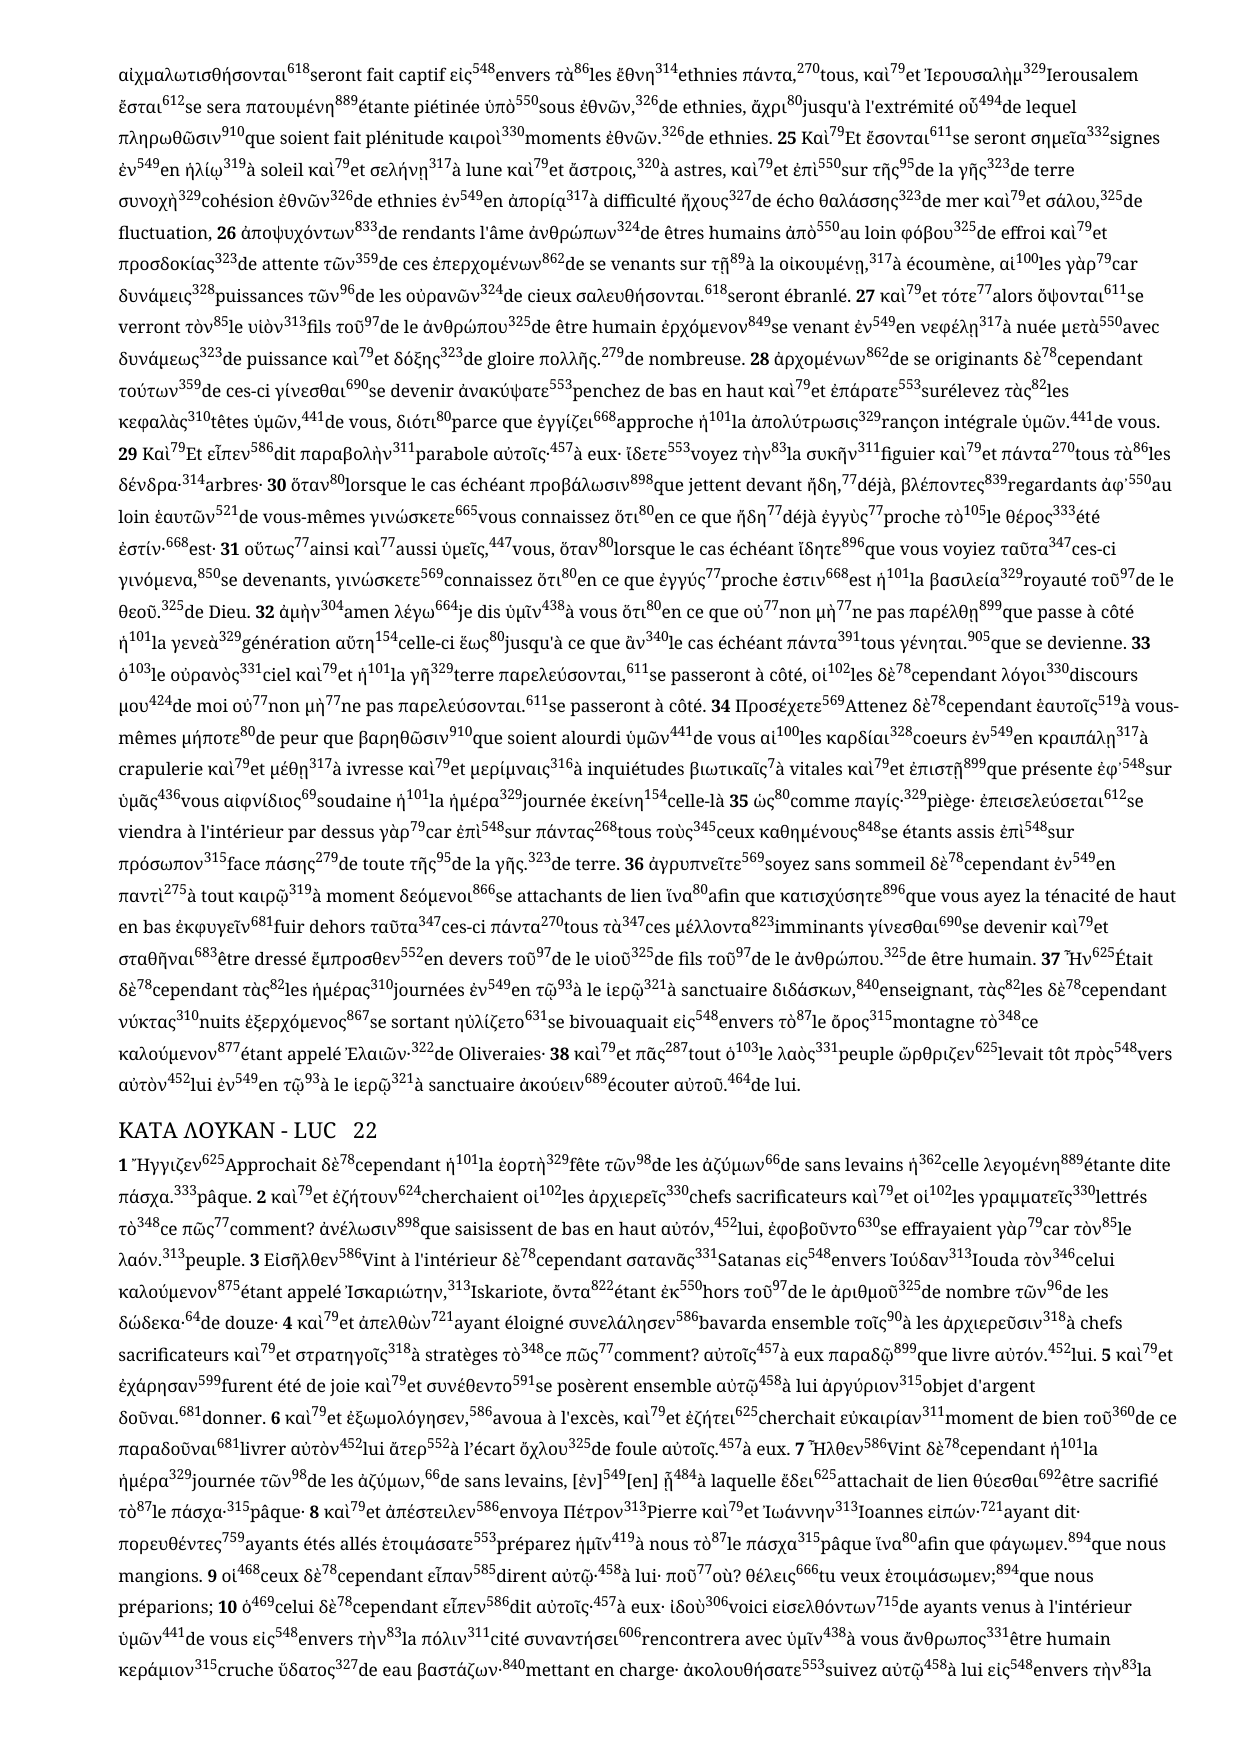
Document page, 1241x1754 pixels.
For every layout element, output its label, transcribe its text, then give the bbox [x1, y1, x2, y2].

text 1 Ἤγγιζεν625Approchait δὲ78cependant ἡ101la ἑορτὴ329fête τῶν98de les ἀζύμων66de sans levains ἡ362celle λεγομένη889étante dite πάσχα.333pâque. 2 καὶ79et ἐζήτουν624cherchaient οἱ102les ἀρχιερεῖς330chefs sacrificateurs καὶ79et οἱ102les γραμματεῖς330lettrés τὸ348ce πῶς77comment? ἀνέλωσιν898que saisissent de bas en haut αὐτόν,452lui, ἐφοβοῦντο630se effrayaient γὰρ79car τὸν85le λαόν.313peuple. 3 Εἰσῆλθεν586Vint à l'intérieur δὲ78cependant σατανᾶς331Satanas εἰς548envers Ἰούδαν313Iouda τὸν346celui καλούμενον875étant appelé Ἰσκαριώτην,313Iskariote, ὄντα822étant ἐκ550hors τοῦ97de le ἀριθμοῦ325de nombre τῶν96de les δώδεκα·64de douze· 4 καὶ79et ἀπελθὼν721ayant éloigné συνελάλησεν586bavarda ensemble τοῖς90à les ἀρχιερεῦσιν318à chefs sacrificateurs καὶ79et στρατηγοῖς318à stratèges τὸ348ce πῶς77comment? αὐτοῖς457à eux παραδῷ899que livre αὐτόν.452lui. 5 καὶ79et ἐχάρησαν599furent été de joie καὶ79et συνέθεντο591se posèrent ensemble αὐτῷ458à lui ἀργύριον315objet d'argent δοῦναι.681donner. 6 καὶ79et ἐξωμολόγησεν,586avoua à l'excès, καὶ79et ἐζήτει625cherchait εὐκαιρίαν311moment de bien τοῦ360de ce παραδοῦναι681livrer αὐτὸν452lui ἄτερ552à l’écart ὄχλου325de foule αὐτοῖς.457à eux. 7 Ἦλθεν586Vint δὲ78cependant ἡ101la ἡμέρα329journée τῶν98de les ἀζύμων,66de sans levains, [ἐν]549[en] ᾗ484à laquelle ἔδει625attachait de lien θύεσθαι692être sacrifié τὸ87le πάσχα·315pâque· 8 καὶ79et ἀπέστειλεν586envoya Πέτρον313Pierre καὶ79et Ἰωάννην313Ioannes εἰπών·721ayant dit· πορευθέντες759ayants étés allés ἑτοιμάσατε553préparez ἡμῖν419à nous τὸ87le πάσχα315pâque ἵνα80afin que φάγωμεν.894que nous mangions. 9 οἱ468ceux δὲ78cependant εἶπαν585dirent αὐτῷ·458à lui· ποῦ77où? θέλεις666tu veux ἑτοιμάσωμεν;894que nous préparions; 10 ὁ469celui δὲ78cependant εἶπεν586dit αὐτοῖς·457à eux· ἰδοὺ306voici εἰσελθόντων715de ayants venus à l'intérieur ὑμῶν441de vous εἰς548envers τὴν83la πόλιν311cité συναντήσει606rencontrera avec ὑμῖν438à vous ἄνθρωπος331être humain κεράμιον315cruche ὕδατος327de eau βαστάζων·840mettant en charge· ἀκολουθήσατε553suivez αὐτῷ458à lui εἰς548envers τὴν83la οἰκίαν311maison d'habitation εἰς548envers ἣν478laquelle εἰσπορεύεται,674se va à l'intérieur, 11 καὶ79et ἐρεῖτε603vous direz τῷ91à le οἰκοδεσπότῃ319à despote de maison τῆς95de la οἰκίας·323de maison d'habitation· λέγει668dit σοι439à toi ὁ103le διδάσκαλος·331enseignant· ποῦ77où? ἐστιν668est τὸ105le κατάλυμα333salle de déliage ὅπου77là où τὸ87le πάσχα315pâque μετὰ550avec τῶν96de les μαθητῶν324de disciples μου424de moi φάγω;895que je mange; 12 κἀκεῖνος364et celui-là ὑμῖν438à vous δείξει606montrera ἀνάγαιον315chambre haute μέγα6grand ἐστρωμένον·798ayant été étendu· ἐκεῖ77là ἑτοιμάσατε.553préparez. 13 ἀπελθόντες720ayants éloignés δὲ78cependant εὗρον585trouvèrent καθὼς77de haut en bas comme εἰρήκει659avait dit αὐτοῖς457à eux καὶ79et ἡτοίμασαν585préparèrent τὸ87le πάσχα.315pâque. 14 Καὶ79Et ὅτε80lorsque ἐγένετο592se devint ἡ101la ὥρα,329heure, ἀνέπεσεν586tomba de bas en haut καὶ79et οἱ102les ἀπόστολοι330envoyés σὺν549avec αὐτῷ.458à lui. 15 καὶ79et εἶπεν586dit πρὸς548vers αὐτούς·451eux· ἐπιθυμίᾳ317à désir en fureur ἐπεθύμησα582je désirai en fureur τοῦτο140ce-ci τὸ87le πάσχα315pâque φαγεῖν681manger μεθ᾽550avec ὑμῶν441de vous πρὸ550d'avant τοῦ360de ce με417moi παθεῖν·681souffrir· 16 λέγω664je dis γὰρ79car ὑμῖν438à vous ὅτι80en ce que οὐ77non μὴ77ne pas φάγω895que je mange αὐτὸ454lui ἕως551jusqu'à ce que ὅτου494de lequel un quelconque πληρωθῇ911que soit fait plénitude ἐν549en τῇ89à la βασιλείᾳ317à royauté τοῦ97de le θεοῦ.325de Dieu. 17 καὶ79et δεξάμενος740se ayant accepté ποτήριον315récipient à boire εὐχαριστήσας721ayant rendu grâce εἶπεν·586dit· λάβετε553prenez τοῦτο348ce-ci καὶ79et διαμερίσατε553partagez en séparant εἰς548envers ἑαυτούς·527eux-mêmes· 18 λέγω664je dis γὰρ79car ὑμῖν,438à vous, [ὅτι]80[en ce que] οὐ77non μὴ77ne pas πίω895que je boive ἀπὸ550au loin τοῦ360de ce νῦν77maintenant ἀπὸ550au loin τοῦ99de le γενήματος327de progéniture τῆς95de la ἀμπέλου323de vigne ἕως80jusqu'à ce que οὗ494de lequel ἡ101la βασιλεία329royauté τοῦ97de le θεοῦ325de Dieu ἔλθῃ.899que vienne. 19 Καὶ79Et λαβὼν721ayant pris ἄρτον313pain εὐχαριστήσας721ayant rendu grâce ἔκλασεν586cassa καὶ79et ἔδωκεν586donna αὐτοῖς457à eux λέγων·840disant· τοῦτό366ce-ci ἐστιν668est τὸ105le σῶμά333corps μου424de moi τὸ500ce ὑπὲρ550au-dessus ὑμῶν441de vous διδόμενον·893étant donné· τοῦτο348ce-ci ποιεῖτε569faites εἰς548envers τὴν83la ἐμὴν216mienne ἀνάμνησιν.311anamnèse. 20 καὶ77aussi τὸ87le ποτήριον315récipient à boire ὡσαύτως77de même μετὰ548après τὸ482ce δειπνῆσαι,681dîner, λέγων·840disant· τοῦτο158ce-ci τὸ105le ποτήριον333récipient à boire ἡ101la καινὴ20nouvelle διαθήκη329disposition ἐν549en τῷ93à le αἵματί321à sang μου424de moi τὸ500ce ὑπὲρ550au-dessus ὑμῶν441de vous ἐκχυννόμενον.893étant déversé. 21 Πλὴν79Toutefois ἰδοὺ306voici ἡ101la χεὶρ329main τοῦ358de celui παραδιδόντος834de livrant με417moi μετ᾽550avec ἐμοῦ424de moi ἐπὶ550sur τῆς95de la τραπέζης.323de table. 22 ὅτι80en ce que ὁ103le υἱὸς331fils μὲν79certes τοῦ97de le ἀνθρώπου325de être humain κατὰ548selon τὸ348ce ὡρισμένον798ayant été limité πορεύεται,674se va, πλὴν79toutefois οὐαὶ304Ouai τῷ91à le ἀνθρώπῳ319à être humain ἐκείνῳ144à celui-là δι᾽550par οὗ492de lequel παραδίδοται.680est livré. 23 καὶ79et αὐτοὶ468eux ἤρξαντο591se originèrent συζητεῖν689chercher ensemble πρὸς548vers ἑαυτοὺς527eux-mêmes τὸ348ce τίς410quel ἄρα77par conséquent εἴη700que soit ἐξ550hors αὐτῶν463de eux ὁ498celui τοῦτο348ce-ci μέλλων840imminant πράσσειν.689pratiquer. 24 Ἐγένετο592Se devint δὲ78cependant καὶ77aussi φιλονεικία329affection au conflit ἐν549en αὐτοῖς,457à eux, τὸ366ce τίς410quel αὐτῶν463de eux δοκεῖ668estime εἶναι689être μείζων.47plus grand. 25 ὁ469celui δὲ78cependant εἶπεν586dit αὐτοῖς·457à eux· οἱ102les βασιλεῖς330rois τῶν98de les ἐθνῶν326de ethnies κυριεύουσιν667maîtrisent αὐτῶν465de eux καὶ79et οἱ363ceux ἐξουσιάζοντες839dominants en autorité αὐτῶν465de eux εὐεργέται330travailleurs au bien καλοῦνται.679sont appelés. 26 ὑμεῖς447vous δὲ78cependant οὐχ77non οὕτως,77ainsi, ἀλλ᾽79mais ὁ103le μείζων71plus grand ἐν549en ὑμῖν438à vous γενέσθω560se devienne ὡς80comme ὁ103le νεώτερος71plus jeune καὶ79et ὁ364celui ἡγούμενος867se gouvernant ὡς80comme ὁ364celui διακονῶν.840servant. 27 τίς410quel γὰρ79car μείζων,47plus grand, ὁ364celui ἀνακείμενος867se couchant de bas en haut ἢ79ou ὁ364celui διακονῶν;840servant; οὐχὶ340non pas ὁ364celui ἀνακείμενος;867se couchant de bas en haut; ἐγὼ431moi δὲ78cependant ἐν549en μέσῳ61à au milieu ὑμῶν441de vous εἰμι664je suis ὡς80comme ὁ364celui διακονῶν.840servant. 28 Ὑμεῖς447Vous δέ78cependant ἐστε665vous êtes οἱ363ceux διαμεμενηκότες782ayants restés constamment μετ᾽550avec ἐμοῦ424de moi ἐν549en τοῖς90à les πειρασμοῖς318à tentations μου·424de moi· 29 κἀγὼ431et moi διατίθεμαι670je me dispose ὑμῖν438à vous καθὼς77de haut en bas comme διέθετό592se disposa μοι420à moi ὁ103le πατήρ331père μου424de moi βασιλείαν,311royauté, 30 ἵνα80afin que ἔσθητε918que vous mangiez καὶ79et πίνητε918que vous buviez ἐπὶ550sur τῆς95de la τραπέζης323de table μου424de moi ἐν549en τῇ89à la βασιλείᾳ317à royauté μου,424de moi, καὶ79et καθήσεσθε609vous vous serez assis ἐπὶ550sur θρόνων324de trônes τὰς82les δώδεκα176douze φυλὰς310tribus κρίνοντες839jugeants τοῦ97de le Ἰσραήλ.325de Israël. 31 Σίμων337Simon Σίμων,337Simon, ἰδοὺ306voici ὁ103le σατανᾶς331Satanas ἐξῃτήσατο592se demanda dehors ὑμᾶς436vous τοῦ360de ce σινιάσαι681tamiser ὡς80comme τὸν85le σῖτον·313froment· 32 ἐγὼ431moi δὲ78cependant ἐδεήθην596je fus attaché de lien περὶ550autour σοῦ442de toi ἵνα80afin que μὴ77ne pas ἐκλίπῃ899que éclipse ἡ101la πίστις329croyance σου·442de toi· καὶ79et σύ448toi ποτε77à un moment ἐπιστρέψας721ayant tourné sur στήρισον554fixe τοὺς84les ἀδελφούς312frères σου.442de toi. 33 ὁ469celui δὲ78cependant εἶπεν586dit αὐτῷ·458à lui· κύριε,337Maître, μετὰ550avec σοῦ442de toi ἕτοιμός47prêt εἰμι664je suis καὶ79et εἰς548envers φυλακὴν311gardiennage καὶ79et εἰς548envers θάνατον313trépas πορεύεσθαι.690se aller. 34 ὁ469celui δὲ78cependant εἶπεν·586dit· λέγω664je dis σοι,439à toi, Πέτρε,337Pierre, οὐ77non φωνήσει606sonnera de voix σήμερον77aujourd'hui ἀλέκτωρ331coq ἕως80jusqu'à ce que τρίς77trois fois με417moi ἀπαρνήσῃ610tu te nieras au loin εἰδέναι.686avoir su. 35 Καὶ79Et εἶπεν586dit αὐτοῖς·457à eux· ὅτε80lorsque ἀπέστειλα582j'envoyai ὑμᾶς436vous ἄτερ552à l’écart βαλλαντίου327de bourse καὶ79et πήρας323de besace καὶ79et ὑποδημάτων,326de souliers, μή340ne pas τινος386de un quelconque ὑστερήσατε;583vous manquâtes; οἱ468ceux δὲ78cependant εἶπαν·585dirent· οὐθενός.386de aucun. 36 εἶπεν586dit δὲ78cependant αὐτοῖς·457à eux· ἀλλὰ79mais νῦν77maintenant ὁ364celui ἔχων840ayant βαλλάντιον315bourse ἀράτω,556lève, ὁμοίως77semblablement καὶ77aussi πήραν,311besace, καὶ79et ὁ364celui μὴ77ne pas ἔχων840ayant πωλησάτω556troque τὸ87le ἱμάτιον315himation αὐτοῦ464de lui καὶ79et ἀγορασάτω556achète à l'agora μάχαιραν.311machette. 37 λέγω664je dis γὰρ79car ὑμῖν438à vous ὅτι80en ce que τοῦτο348ce-ci τὸ348ce γεγραμμένον798ayant été graphé δεῖ668attache de lien τελεσθῆναι683être achevé ἐν549en ἐμοί,420à moi, τό·348ce· καὶ79et μετὰ550avec ἀνόμων64de sans lois ἐλογίσθη·600fut calculé· καὶ77aussi γὰρ79car τὸ366ce περὶ550autour ἐμοῦ424de moi τέλος315achèvement ἔχει.668a. 38 οἱ468ceux δὲ78cependant εἶπαν·585dirent· κύριε,337Maître, ἰδοὺ306voici μάχαιραι328machettes ὧδε77ici δύο.194deux. ὁ469celui δὲ78cependant εἶπεν586dit αὐτοῖς·457à eux· ἱκανόν49assez-important ἐστιν.668est. 39 Καὶ79Et ἐξελθὼν721ayant sorti ἐπορεύθη600fut allé κατὰ548selon τὸ87le ἔθος315coutume εἰς548envers τὸ87le ὄρος315montagne τῶν94de les ἐλαιῶν,322de oliviers, ἠκολούθησαν585suivirent δὲ78cependant αὐτῷ458à lui καὶ77aussi οἱ102les μαθηταί.330disciples. 40 γενόμενος740se ayant devenu δὲ78cependant ἐπὶ550sur τοῦ97de le τόπου325de lieu εἶπεν586dit αὐτοῖς·457à eux· προσεύχεσθε573que vous vous priez μὴ77ne pas εἰσελθεῖν681venir à l'intérieur εἰς548envers πειρασμόν.313tentation. 41 καὶ79et αὐτὸς469lui ἀπεσπάσθη600fut tiré loin ἀπ᾽550au loin αὐτῶν463de eux ὡσεὶ77comme si λίθου325de pierre βολὴν311projection καὶ79et θεὶς721ayant posé τὰ86les γόνατα314genoux προσηύχετο631se priait 42 λέγων·840disant· πάτερ,337père, εἰ80si βούλει672tu te as dessein παρένεγκε554porte à côté τοῦτο140ce-ci τὸ87le ποτήριον315récipient à boire ἀπ᾽550au loin ἐμοῦ·424de moi· πλὴν79toutefois μὴ79ne pas τὸ105le θέλημά333volonté μου424de moi ἀλλὰ79mais τὸ105le σὸν446tien γινέσθω.576se devienne. ⟦936⟦ 43 ὤφθη600fut vu δὲ78cependant αὐτῷ458à lui ἄγγελος331messager ἀπ᾽550au loin οὐρανοῦ325de ciel ἐνισχύων840fortifiant intérieurement αὐτόν.452lui. 44 καὶ79et γενόμενος740se ayant devenu ἐν549en ἀγωνίᾳ317à agonie ἐκτενέστερον77plus extensivement προσηύχετο·631se priait· καὶ79et ἐγένετο592se devint ὁ103le ἱδρὼς331sueur αὐτοῦ464de lui ὡσεὶ80comme si θρόμβοι330thromboses αἵματος327de sang καταβαίνοντες839descendants ἐπὶ550sur τὴν83la γῆν.⟧311terre.⟧ 45 καὶ79et ἀναστὰς721ayant redressé ἀπὸ550au loin τῆς95de la προσευχῆς323de prière ἐλθὼν721ayant venu πρὸς548vers τοὺς84les μαθητὰς312disciples εὗρεν586trouva κοιμωμένους874étants mis au coucher αὐτοὺς451eux ἀπὸ550au loin τῆς95de la λύπης,323de tristesse, 46 καὶ79et εἶπεν586dit αὐτοῖς·457à eux· τί399quel καθεύδετε;665vous dormez de haut en bas; ἀναστάντες720ayants redressés προσεύχεσθε,573que vous vous priez, ἵνα80afin que μὴ77ne pas εἰσέλθητε896que vous veniez à l'intérieur εἰς548envers πειρασμόν.313tentation. 47 Ἔτι77Encore αὐτοῦ464de lui λαλοῦντος834de bavardant ἰδοὺ306voici ὄχλος,331foule, καὶ79et ὁ364celui λεγόμενος891étant dit Ἰούδας331Iouda εἷς71un τῶν96de les δώδεκα64de douze προήρχετο631se venait devant αὐτοὺς451eux καὶ79et ἤγγισεν586approcha τῷ91à le Ἰησοῦ319à Iésous φιλῆσαι681affectionner αὐτόν.452lui. 48 Ἰησοῦς331Iésous δὲ78cependant εἶπεν586dit αὐτῷ·458à lui· Ἰούδα,337Iouda, φιλήματι321à embrassade τὸν85le υἱὸν313fils τοῦ97de le ἀνθρώπου325de être humain παραδίδως;666tu livres; 49 Ἰδόντες720Ayants vus δὲ78cependant οἱ363ceux περὶ548autour αὐτὸν452lui τὸ482ce ἐσόμενον766qui se sera εἶπαν·585dirent· κύριε,337Maître, εἰ340si πατάξομεν601nous percuterons ἐν549en μαχαίρῃ;317à machette; 50 καὶ79et ἐπάταξεν586percuta εἷς71un τις287un quelconque ἐξ550hors αὐτῶν463de eux τὸν85le δοῦλον313mâle esclave τοῦ97de le ἀρχιερέως325de chef sacrificateur καὶ79et ἀφεῖλεν586saisit au loin τὸ87le οὖς315oreille αὐτοῦ464de lui τὸ87le δεξιόν.6droit. 51 ἀποκριθεὶς760ayant été répondu δὲ78cependant ὁ103le Ἰησοῦς331Iésous εἶπεν·586dit· ἐᾶτε569concédez ἕως552jusqu'à ce que τούτου·360de ce-ci· καὶ79et ἁψάμενος740se ayant touché τοῦ99de le ὠτίου327de bout d'oreille ἰάσατο592se guérit αὐτόν.452lui. 52 Εἶπεν586Dit δὲ78cependant Ἰησοῦς331Iésous πρὸς548vers τοὺς345ceux παραγενομένους725se ayants devenus à côté ἐπ᾽548sur αὐτὸν452lui ἀρχιερεῖς312chefs sacrificateurs καὶ79et στρατηγοὺς312stratèges τοῦ99de le ἱεροῦ327de sanctuaire καὶ79et πρεσβυτέρους·52plus anciens· ὡς80comme ἐπὶ548sur λῃστὴν313pilleur ἐξήλθατε583vous sortîtes μετὰ550avec μαχαιρῶν322de machettes καὶ79et ξύλων;326de bois; 53 καθ᾽548selon ἡμέραν311journée ὄντος834de étant μου424de moi μεθ᾽550avec ὑμῶν441de vous ἐν549en τῷ93à le ἱερῷ321à sanctuaire οὐκ77non ἐξετείνατε583vous étendîtes τὰς242les χεῖρας310mains ἐπ᾽548sur ἐμέ,417moi, ἀλλ᾽79mais αὕτη362celle-ci ἐστὶν668est ὑμῶν441de vous ἡ101la ὥρα329heure καὶ79et ἡ101la ἐξουσία329autorité τοῦ99de le σκότους.327de ténèbre. 54 Συλλαβόντες720Ayants pris ensemble δὲ78cependant αὐτὸν452lui ἤγαγον585conduisirent καὶ79et εἰσήγαγον585conduisirent à l'intérieur εἰς548envers τὴν83la οἰκίαν311maison d'habitation τοῦ97de le ἀρχιερέως·325de chef sacrificateur· ὁ103le δὲ78cependant Πέτρος331Pierre ἠκολούθει625suivait μακρόθεν.77à distance. 55 περιαψάντων715de ayants attachés autour δὲ78cependant πῦρ315feu ἐν549en μέσῳ61à au milieu τῆς95de la αὐλῆς323de cour καὶ79et συγκαθισάντων715de ayants faits asseoir ensemble ἐκάθητο631se était assis ὁ103le Πέτρος331Pierre μέσος71au milieu αὐτῶν.463de eux. 56 ἰδοῦσα719ayante vue δὲ78cependant αὐτὸν452lui παιδίσκη329jeune servante τις285une quelconque καθήμενον849se étant assis πρὸς548vers τὸ87le φῶς315lumière καὶ79et ἀτενίσασα719ayante regardée fixement αὐτῷ458à lui εἶπεν·586dit· καὶ77aussi οὗτος364celui-ci σὺν549avec αὐτῷ458à lui ἦν.625était. 57 ὁ469celui δὲ78cependant ἠρνήσατο592se nia λέγων·840disant· οὐκ77non οἶδα638j'ai su αὐτόν,452lui, γύναι.335femme. 58 καὶ79et μετὰ548après βραχὺ55court ἕτερος390autre-différent ἰδὼν721ayant vu αὐτὸν452lui ἔφη·625déclarait· καὶ77aussi σὺ448toi ἐξ550hors αὐτῶν463de eux εἶ.666tu es. ὁ103le δὲ78cependant Πέτρος331Pierre ἔφη·625déclarait· ἄνθρωπε,337être humain, οὐκ77non εἰμί.664je suis. 59 καὶ79et διαστάσης714de ayante dressée à travers ὡσεὶ77comme si ὥρας323de heure μιᾶς189de une ἄλλος390autre τις287un quelconque διϊσχυρίζετο631se insistait λέγων·840disant· ἐπ᾽550sur ἀληθείας323de vérité καὶ77aussi οὗτος364celui-ci μετ᾽550avec αὐτοῦ464de lui ἦν,625était, καὶ77aussi γὰρ79car Γαλιλαῖός71Galiléen ἐστιν.668est. 60 εἶπεν586dit δὲ78cependant ὁ103le Πέτρος·331Pierre· ἄνθρωπε,337être humain, οὐκ77non οἶδα638j'ai su ὃ482lequel λέγεις.666tu dis. καὶ79et παραχρῆμα77instantanément ἔτι77encore λαλοῦντος834de bavardant αὐτοῦ464de lui ἐφώνησεν586sonna de voix ἀλέκτωρ.331coq. 61 καὶ79et στραφεὶς760ayant été tourné ὁ103le κύριος331Maître ἐνέβλεψεν586entra regard τῷ91à le Πέτρῳ,319à Pierre, καὶ79et ὑπεμνήσθη600fut remémoré le dessous ὁ103le Πέτρος331Pierre τοῦ99de le ῥήματος327de oral τοῦ97de le κυρίου325de Maître ὡς77comme εἶπεν586dit αὐτῷ458à lui ὅτι80en ce que πρὶν80avant ἀλέκτορα313coq φωνῆσαι681sonner de voix σήμερον77aujourd'hui ἀπαρνήσῃ610tu te nieras au loin με417moi τρίς.77trois fois. 62 καὶ79et ἐξελθὼν721ayant sorti ἔξω77au-dehors ἔκλαυσεν586pleura πικρῶς.77amèrement. 63 Καὶ79Et οἱ102les ἄνδρες330hommes οἱ497ceux συνέχοντες839tenants ensemble αὐτὸν452lui ἐνέπαιζον624enjouaient αὐτῷ458à lui δέροντες,839pelants, 64 καὶ79et περικαλύψαντες720ayants couverts autour αὐτὸν452lui ἐπηρώτων624surinterrogeaient λέγοντες·839disants· προφήτευσον,554prophétise, τίς410quel ἐστιν668est ὁ364celui παίσας721ayant frappé σε;437toi; 65 καὶ79et ἕτερα374autres-différents πολλὰ270nombreux βλασφημοῦντες839blasphémants ἔλεγον624disaient εἰς548envers αὐτόν.452lui. 66 Καὶ79Et ὡς80comme ἐγένετο592se devint ἡμέρα,329journée, συνήχθη600fut mené ensemble τὸ105le πρεσβυτέριον333corps des anciens τοῦ97de le λαοῦ,325de peuple, ἀρχιερεῖς330chefs sacrificateurs τε79en outre καὶ79et γραμματεῖς,330lettrés, καὶ79et ἀπήγαγον585conduisirent au loin αὐτὸν452lui εἰς548envers τὸ87le συνέδριον315sanhédrin αὐτῶν463de eux 67 λέγοντες·839disants· εἰ80si σὺ448toi εἶ666tu es ὁ103le χριστός,331Christ, εἰπὸν554dis ἡμῖν.419à nous. εἶπεν586dit δὲ78cependant αὐτοῖς·457à eux· ἐὰν80si le cas échéant ὑμῖν438à vous εἴπω,895que je dise, οὐ77non μὴ77ne pas πιστεύσητε·896que vous croyiez· 68 ἐὰν80si le cas échéant δὲ78cependant ἐρωτήσω,895que j'interroge, οὐ77non μὴ77ne pas ἀποκριθῆτε.908que vous soyez répondu. 69 ἀπὸ550au loin τοῦ358de celui νῦν77maintenant δὲ78cependant ἔσται612se sera ὁ103le υἱὸς331fils τοῦ97de le ἀνθρώπου325de être humain καθήμενος867se étant assis ἐκ550hors δεξιῶν66de droits τῆς95de la δυνάμεως323de puissance τοῦ97de le θεοῦ.325de Dieu. 70 εἶπαν585dirent δὲ78cependant πάντες·389tous· σὺ448toi οὖν79donc εἶ666tu es ὁ103le υἱὸς331fils τοῦ97de le θεοῦ;325de Dieu; ὁ469celui δὲ78cependant πρὸς548vers αὐτοὺς451eux ἔφη·625déclarait· ὑμεῖς447vous λέγετε665vous dites ὅτι80en ce que ἐγώ431moi εἰμι.664je suis. 71 οἱ468ceux δὲ78cependant εἶπαν·585dirent· τί399quel ἔτι77encore ἔχομεν663nous avons μαρτυρίας323de témoignation χρείαν;311besoin; αὐτοὶ468eux γὰρ79car ἠκούσαμεν581nous écoutâmes ἀπὸ550au loin τοῦ99de le στόματος327de bouche αὐτοῦ.464de lui. [118, 1149, 1181, 1682]
text ΚΑΤΑ ΛΟΥΚΑΝ - LUC 22 [118, 1115, 1181, 1145]
text 1 Ἀναβλέψας721Ayant regardé de bas en haut δὲ78cependant εἶδεν586vit τοὺς345ceux βάλλοντας821jetants εἰς548envers τὸ87le γαζοφυλάκιον315gazophylacium τὰ86les δῶρα314dons αὐτῶν463de eux πλουσίους.52riches. 2 εἶδεν586vit δέ78cependant τινα267une quelconque χήραν311veuve πενιχρὰν2indigente βάλλουσαν820jetante ἐκεῖ77là λεπτὰ314petites pièces δύο,180deux, 3 καὶ79et εἶπεν·586dit· ἀληθῶς77vraiment λέγω664je dis ὑμῖν438à vous ὅτι80en ce que ἡ101la χήρα329veuve αὕτη154celle-ci ἡ101la πτωχὴ20pauvre πλεῖον55plus nombreusement πάντων383de tous ἔβαλεν·586jeta· 4 πάντες286tous γὰρ79car οὗτοι363ceux-ci ἐκ550hors τοῦ360de ce περισσεύοντος836de surabondant αὐτοῖς457à eux ἔβαλον585jetèrent εἰς548envers τὰ246les δῶρα,314dons, αὕτη362celle-ci δὲ78cependant ἐκ550hors τοῦ99de le ὑστερήματος327de manque αὐτῆς462de elle πάντα269tout τὸν85le βίον313existence ὃν480lequel εἶχεν625avait ἔβαλεν.586jeta. 5 Καί79Et τινων383de des quelconques λεγόντων833de disants περὶ550autour τοῦ99de le ἱεροῦ327de sanctuaire ὅτι80en ce que λίθοις318à pierres καλοῖς9à beaux καὶ79et ἀναθήμασιν320à offres κεκόσμηται654a été arrangé εἶπεν·586dit· 6 ταῦτα347ces-ci ἃ481lesquels θεωρεῖτε665vous observez ἐλεύσονται611se viendront ἡμέραι328journées ἐν549en αἷς483à lesquelles οὐκ77non ἀφεθήσεται619sera abandonné λίθος331pierre ἐπὶ549sur λίθῳ319à pierre ὃς498lequel οὐ77non καταλυθήσεται.619sera délié vers le bas. 7 Ἐπηρώτησαν585Surinterrogèrent δὲ78cependant αὐτὸν452lui λέγοντες·839disants· διδάσκαλε,337enseignant, πότε77quand οὖν79donc ταῦτα365ces-ci ἔσται612se sera καὶ79et τί175quel τὸ105le σημεῖον333signe ὅταν80lorsque le cas échéant μέλλῃ921que immine ταῦτα365ces-ci γίνεσθαι;690se devenir; 8 ὁ469celui δὲ78cependant εἶπεν·586dit· βλέπετε569regardez μὴ80ne pas πλανηθῆτε·908que vous soyez égaré· πολλοὶ389nombreux γὰρ79car ἐλεύσονται611se viendront ἐπὶ549sur τῷ93à le ὀνόματί321à nom μου424de moi λέγοντες·839disants· ἐγώ431moi εἰμι,664je suis, καί·79et· ὁ103le καιρὸς331moment ἤγγικεν.642a approché. μὴ77ne pas πορευθῆτε908que vous soyez allé ὀπίσω552derrière αὐτῶν.463de eux. 9 ὅταν80lorsque le cas échéant δὲ78cependant ἀκούσητε896que vous écoutiez πολέμους312guerres καὶ79et ἀκαταστασίας,310instabilités, μὴ77ne pas πτοηθῆτε·908que vous soyez terrifié· δεῖ668attache de lien γὰρ79car ταῦτα347ces-ci γενέσθαι682se devenir πρῶτον,77premièrement, ἀλλ᾽79mais οὐκ77non εὐθέως77directement τὸ105le τέλος.333achèvement. 10 Τότε77Alors ἔλεγεν625disait αὐτοῖς·457à eux· ἐγερθήσεται619sera éveillé ἔθνος333ethnie ἐπ᾽548sur ἔθνος315ethnie καὶ79et βασιλεία329royauté ἐπὶ548sur βασιλείαν,311royauté, 11 σεισμοί330séismes τε79en outre μεγάλοι21grands καὶ79et κατὰ548selon τόπους312lieux λιμοὶ330famines καὶ79et λοιμοὶ330pestes ἔσονται,611se seront, φόβητρά332objets d'effrois τε79en outre καὶ79et ἀπ᾽550au loin οὐρανοῦ325de ciel σημεῖα332signes μεγάλα72grands ἔσται.612se sera. 12 Πρὸ550D'avant δὲ78cependant τούτων359de ces-ci πάντων282de tous ἐπιβαλοῦσιν605surjetteront ἐφ᾽548sur ὑμᾶς436vous τὰς82les χεῖρας310mains αὐτῶν463de eux καὶ79et διώξουσιν,605poursuivront, παραδιδόντες839livrants εἰς548envers τὰς82les συναγωγὰς310synagogues καὶ79et φυλακάς,310gardiennages, ἀπαγομένους874étants conduits au loin ἐπὶ548sur βασιλεῖς312rois καὶ79et ἡγεμόνας312gouverneurs ἕνεκεν552à cause τοῦ99de le ὀνόματός327de nom μου·424de moi· 13 ἀποβήσεται612se débarquera ὑμῖν438à vous εἰς548envers μαρτύριον.315témoignage. 14 θέτε553posez οὖν79donc ἐν549en ταῖς88à les καρδίαις316à coeurs ὑμῶν441de vous μὴ77ne pas προμελετᾶν689préméditer ἀπολογηθῆναι·683être apologisé· 15 ἐγὼ431moi γὰρ79car δώσω602je donnerai ὑμῖν438à vous στόμα315bouche καὶ79et σοφίαν311sagesse ᾗ484à laquelle οὐ77non δυνήσονται611se pourront ἀντιστῆναι681dresser contre ἢ79ou ἀντειπεῖν681contredire πάντες389tous οἱ363ceux ἀντικείμενοι866se couchants contre ὑμῖν.438à vous. 16 παραδοθήσεσθε616vous serez livré δὲ78cependant καὶ77aussi ὑπὸ550sous γονέων324de parents καὶ79et ἀδελφῶν324de frères καὶ79et συγγενῶν64de congénitaux καὶ79et φίλων,64de amis, καὶ79et θανατώσουσιν605mettront à trépas ἐξ550hors ὑμῶν,441de vous, 17 καὶ79et ἔσεσθε609vous vous serez μισούμενοι890étants haïs ὑπὸ550sous πάντων383de tous διὰ548par le fait de τὸ87le ὄνομά315nom μου.424de moi. 18 καὶ79et θρὶξ329cheveu ἐκ550hors τῆς95de la κεφαλῆς323de tête ὑμῶν441de vous οὐ77non μὴ77ne pas ἀπόληται.905que se perde au loin. 19 ἐν549en τῇ89à la ὑπομονῇ317à résistance ὑμῶν441de vous κτήσασθε557que vous vous acquérez τὰς82les ψυχὰς310âmes ὑμῶν.441de vous. 20 Ὅταν80Lorsque le cas échéant δὲ78cependant ἴδητε896que vous voyiez κυκλουμένην873étante encerclée ὑπὸ550sous στρατοπέδων326de armées de terres Ἰερουσαλήμ,311Ierousalem, τότε77alors γνῶτε553connaissez ὅτι80en ce que ἤγγικεν642a approché ἡ101la ἐρήμωσις329désertification αὐτῆς.462de elle. 21 τότε77alors οἱ363ceux ἐν549en τῇ89à la Ἰουδαίᾳ317à Ioudaia φευγέτωσαν571fuient εἰς548envers τὰ86les ὄρη314montagnes καὶ79et οἱ363ceux ἐν549en μέσῳ61à au milieu αὐτῆς462de elle ἐκχωρείτωσαν571placent au dehors καὶ79et οἱ363ceux ἐν549en ταῖς88à les χώραις316à régions μὴ77ne pas εἰσερχέσθωσαν575se viennent à l'intérieur εἰς548envers αὐτήν,450elle, 22 ὅτι80en ce que ἡμέραι328journées ἐκδικήσεως323de vengeance αὗταί361celles-ci εἰσιν667sont τοῦ360de ce πλησθῆναι683être rempli πάντα270tous τὰ347ces γεγραμμένα.797ayants étés graphés. 23 οὐαὶ304Ouai δὲ78cependant ταῖς349à celles ἐν549en γαστρὶ317à ventre ἐχούσαις825à ayantes καὶ79et ταῖς349à celles θηλαζούσαις825à allaitantes ἐν549en ἐκείναις141à celles-là ταῖς88à les ἡμέραις·316à journées· ἔσται612se sera γὰρ79car ἀνάγκη329nécessité μεγάλη20grande ἐπὶ550sur τῆς95de la γῆς323de terre καὶ79et ὀργὴ329colère τῷ91à le λαῷ319à peuple τούτῳ,144à celui-ci, 24 καὶ79et πεσοῦνται611se tomberont στόματι321à bouche μαχαίρης323de machette καὶ79et αἰχμαλωτισθήσονται618seront fait captif εἰς548envers τὰ86les ἔθνη314ethnies πάντα,270tous, καὶ79et Ἰερουσαλὴμ329Ierousalem ἔσται612se sera πατουμένη889étante piétinée ὑπὸ550sous ἐθνῶν,326de ethnies, ἄχρι80jusqu'à l'extrémité οὗ494de lequel πληρωθῶσιν910que soient fait plénitude καιροὶ330moments ἐθνῶν.326de ethnies. 25 Καὶ79Et ἔσονται611se seront σημεῖα332signes ἐν549en ἡλίῳ319à soleil καὶ79et σελήνῃ317à lune καὶ79et ἄστροις,320à astres, καὶ79et ἐπὶ550sur τῆς95de la γῆς323de terre συνοχὴ329cohésion ἐθνῶν326de ethnies ἐν549en ἀπορίᾳ317à difficulté ἤχους327de écho θαλάσσης323de mer καὶ79et σάλου,325de fluctuation, 26 ἀποψυχόντων833de rendants l'âme ἀνθρώπων324de êtres humains ἀπὸ550au loin φόβου325de effroi καὶ79et προσδοκίας323de attente τῶν359de ces ἐπερχομένων862de se venants sur τῇ89à la οἰκουμένῃ,317à écoumène, αἱ100les γὰρ79car δυνάμεις328puissances τῶν96de les οὐρανῶν324de cieux σαλευθήσονται.618seront ébranlé. 27 καὶ79et τότε77alors ὄψονται611se verront τὸν85le υἱὸν313fils τοῦ97de le ἀνθρώπου325de être humain ἐρχόμενον849se venant ἐν549en νεφέλῃ317à nuée μετὰ550avec δυνάμεως323de puissance καὶ79et δόξης323de gloire πολλῆς.279de nombreuse. 28 ἀρχομένων862de se originants δὲ78cependant τούτων359de ces-ci γίνεσθαι690se devenir ἀνακύψατε553penchez de bas en haut καὶ79et ἐπάρατε553surélevez τὰς82les κεφαλὰς310têtes ὑμῶν,441de vous, διότι80parce que ἐγγίζει668approche ἡ101la ἀπολύτρωσις329rançon intégrale ὑμῶν.441de vous. 29 Καὶ79Et εἶπεν586dit παραβολὴν311parabole αὐτοῖς·457à eux· ἴδετε553voyez τὴν83la συκῆν311figuier καὶ79et πάντα270tous τὰ86les δένδρα·314arbres· 30 ὅταν80lorsque le cas échéant προβάλωσιν898que jettent devant ἤδη,77déjà, βλέποντες839regardants ἀφ᾽550au loin ἑαυτῶν521de vous-mêmes γινώσκετε665vous connaissez ὅτι80en ce que ἤδη77déjà ἐγγὺς77proche τὸ105le θέρος333été ἐστίν·668est· 31 οὕτως77ainsi καὶ77aussi ὑμεῖς,447vous, ὅταν80lorsque le cas échéant ἴδητε896que vous voyiez ταῦτα347ces-ci γινόμενα,850se devenants, γινώσκετε569connaissez ὅτι80en ce que ἐγγύς77proche ἐστιν668est ἡ101la βασιλεία329royauté τοῦ97de le θεοῦ.325de Dieu. 32 ἀμὴν304amen λέγω664je dis ὑμῖν438à vous ὅτι80en ce que οὐ77non μὴ77ne pas παρέλθῃ899que passe à côté ἡ101la γενεὰ329génération αὕτη154celle-ci ἕως80jusqu'à ce que ἂν340le cas échéant πάντα391tous γένηται.905que se devienne. 33 ὁ103le οὐρανὸς331ciel καὶ79et ἡ101la γῆ329terre παρελεύσονται,611se passeront à côté, οἱ102les δὲ78cependant λόγοι330discours μου424de moi οὐ77non μὴ77ne pas παρελεύσονται.611se passeront à côté. 34 Προσέχετε569Attenez δὲ78cependant ἑαυτοῖς519à vous-mêmes μήποτε80de peur que βαρηθῶσιν910que soient alourdi ὑμῶν441de vous αἱ100les καρδίαι328coeurs ἐν549en κραιπάλῃ317à crapulerie καὶ79et μέθῃ317à ivresse καὶ79et μερίμναις316à inquiétudes βιωτικαῖς7à vitales καὶ79et ἐπιστῇ899que présente ἐφ᾽548sur ὑμᾶς436vous αἰφνίδιος69soudaine ἡ101la ἡμέρα329journée ἐκείνη154celle-là 35 ὡς80comme παγίς·329piège· ἐπεισελεύσεται612se viendra à l'intérieur par dessus γὰρ79car ἐπὶ548sur πάντας268tous τοὺς345ceux καθημένους848se étants assis ἐπὶ548sur πρόσωπον315face πάσης279de toute τῆς95de la γῆς.323de terre. 36 ἀγρυπνεῖτε569soyez sans sommeil δὲ78cependant ἐν549en παντὶ275à tout καιρῷ319à moment δεόμενοι866se attachants de lien ἵνα80afin que κατισχύσητε896que vous ayez la ténacité de haut en bas ἐκφυγεῖν681fuir dehors ταῦτα347ces-ci πάντα270tous τὰ347ces μέλλοντα823imminants γίνεσθαι690se devenir καὶ79et σταθῆναι683être dressé ἔμπροσθεν552en devers τοῦ97de le υἱοῦ325de fils τοῦ97de le ἀνθρώπου.325de être humain. 37 Ἦν625Était δὲ78cependant τὰς82les ἡμέρας310journées ἐν549en τῷ93à le ἱερῷ321à sanctuaire διδάσκων,840enseignant, τὰς82les δὲ78cependant νύκτας310nuits ἐξερχόμενος867se sortant ηὐλίζετο631se bivouaquait εἰς548envers τὸ87le ὄρος315montagne τὸ348ce καλούμενον877étant appelé Ἐλαιῶν·322de Oliveraies· 38 καὶ79et πᾶς287tout ὁ103le λαὸς331peuple ὤρθριζεν625levait tôt πρὸς548vers αὐτὸν452lui ἐν549en τῷ93à le ἱερῷ321à sanctuaire ἀκούειν689écouter αὐτοῦ.464de lui. [118, 59, 1181, 1097]
